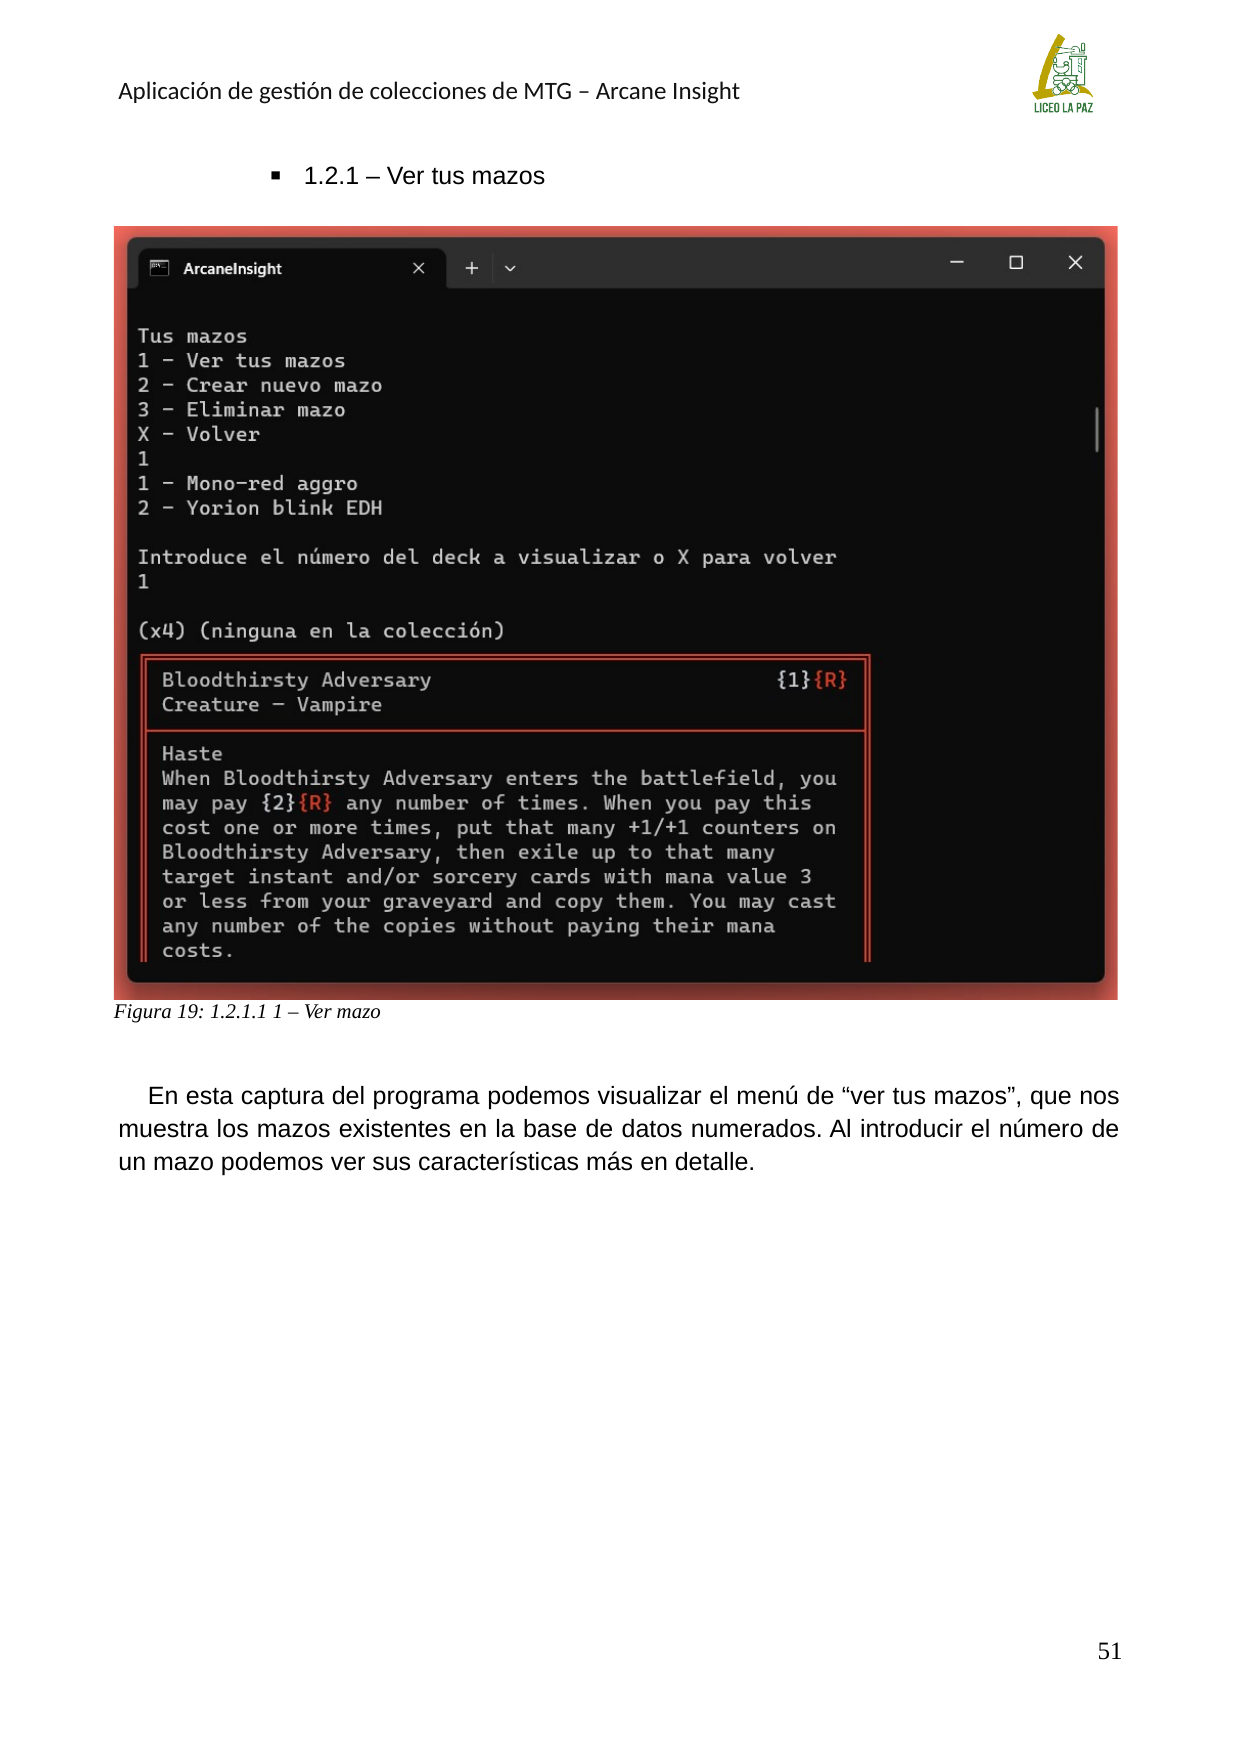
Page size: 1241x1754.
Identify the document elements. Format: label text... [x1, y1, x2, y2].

text Figura 19: 1.2.1.1 1 – Ver mazo [114, 1000, 1118, 1023]
picture [1025, 26, 1100, 121]
picture [113, 226, 1118, 1000]
text En esta captura del programa podemos visualizar el menú de “ver tus mazos”, que nos muestra los mazos existentes en la base de datos numerados. Al introducir el número de un mazo podemos ver sus características más en detalle. [118, 1081, 1122, 1176]
list 1.2.1 – Ver tus mazos [266, 161, 1122, 190]
